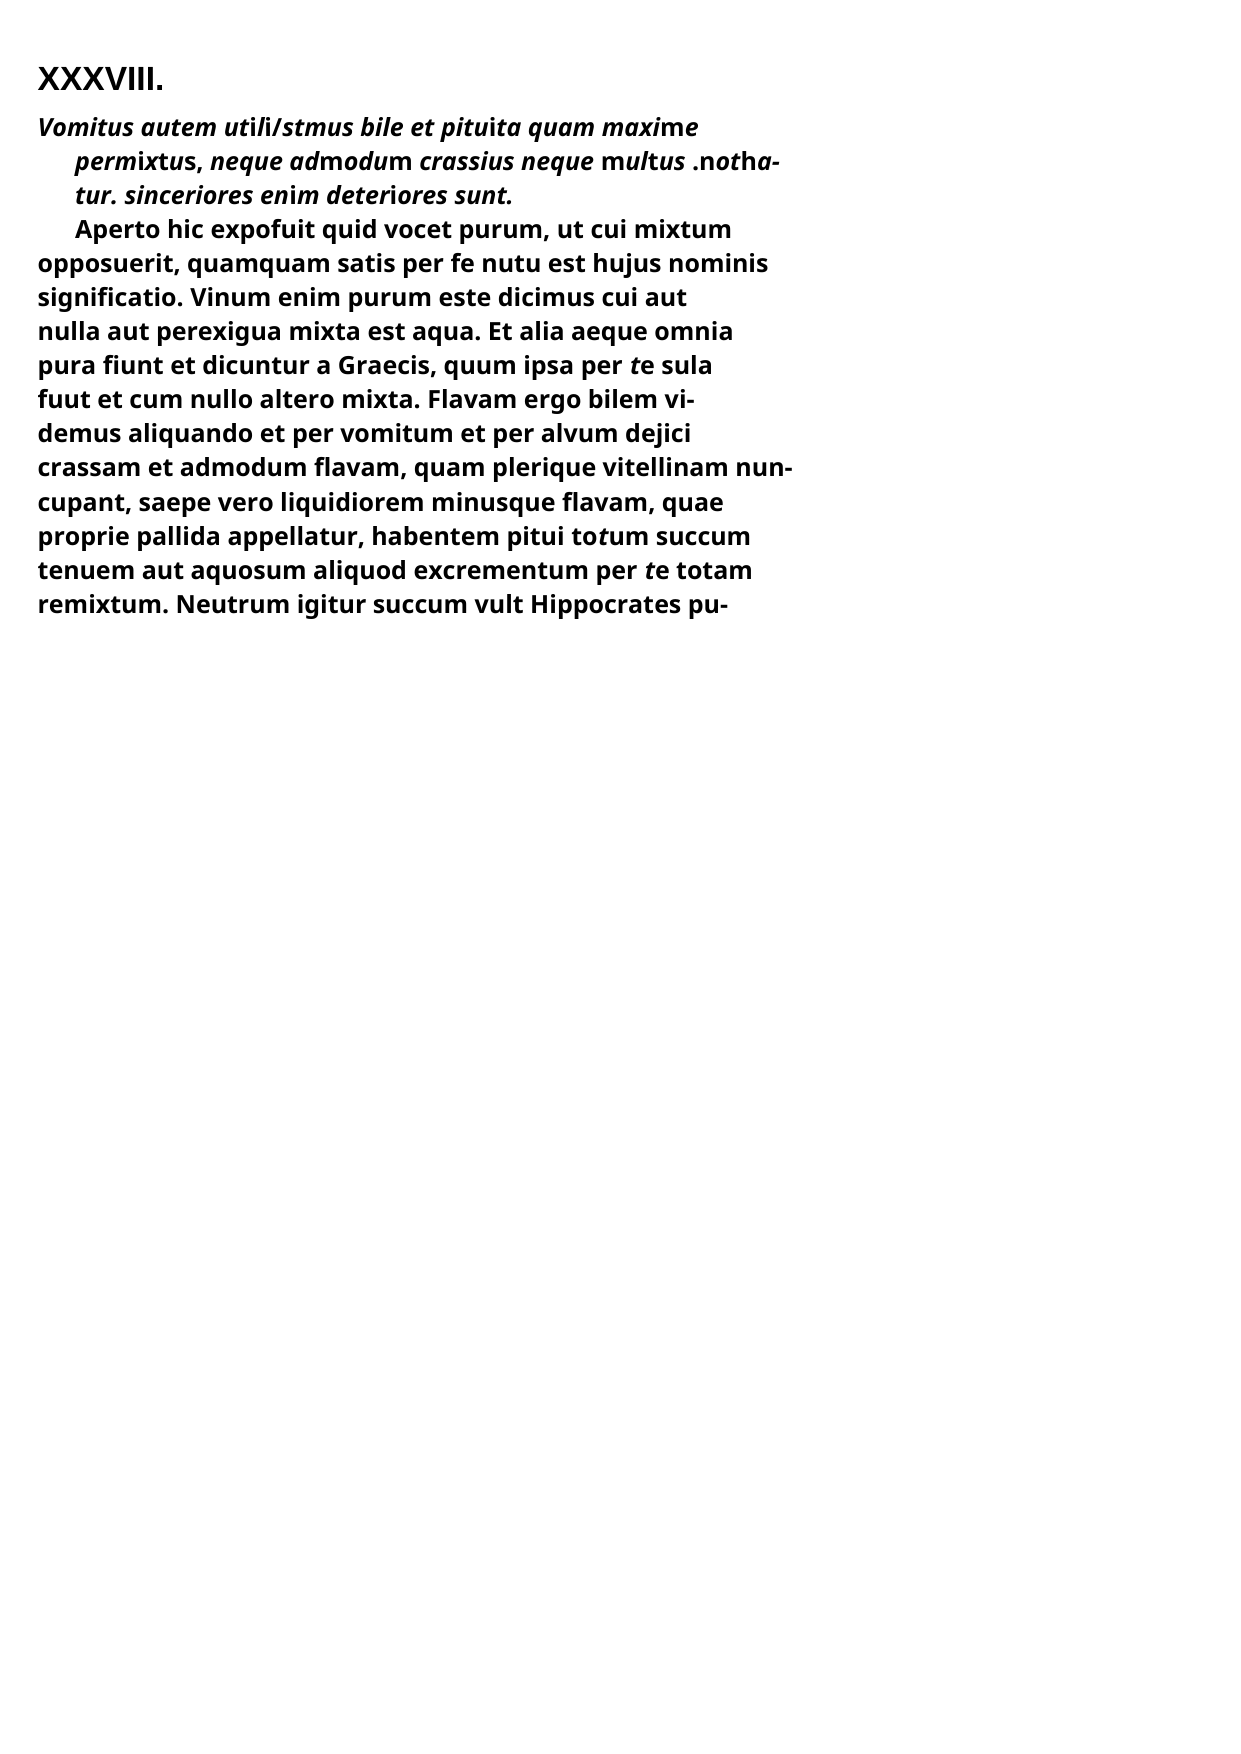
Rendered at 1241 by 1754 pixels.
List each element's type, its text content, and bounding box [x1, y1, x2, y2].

subtitle XXXVIII. [37, 58, 1203, 97]
text Aperto hic expofuit quid vocet purum, ut cui mixtum opposuerit, quamquam satis per fe nutu est hujus nominis significatio. Vinum enim purum este dicimus cui aut nulla aut perexigua mixta est aqua. Et alia aeque omnia pura fiunt et dicuntur a Graecis, quum ipsa per te sula fuut et cum nullo altero mixta. Flavam ergo bilem vi- demus aliquando et per vomitum et per alvum dejici crassam et admodum flavam, quam plerique vitellinam nun- cupant, saepe vero liquidiorem minusque flavam, quae proprie pallida appellatur, habentem pitui totum succum tenuem aut aquosum aliquod excrementum per te totam remixtum. Neutrum igitur succum vult Hippocrates pu- [37, 212, 1203, 620]
text Vomitus autem utili/stmus bile et pituita quam maxime permixtus, neque admodum crassius neque multus .notha- tur. sinceriores enim deteriores sunt. [37, 109, 1203, 212]
